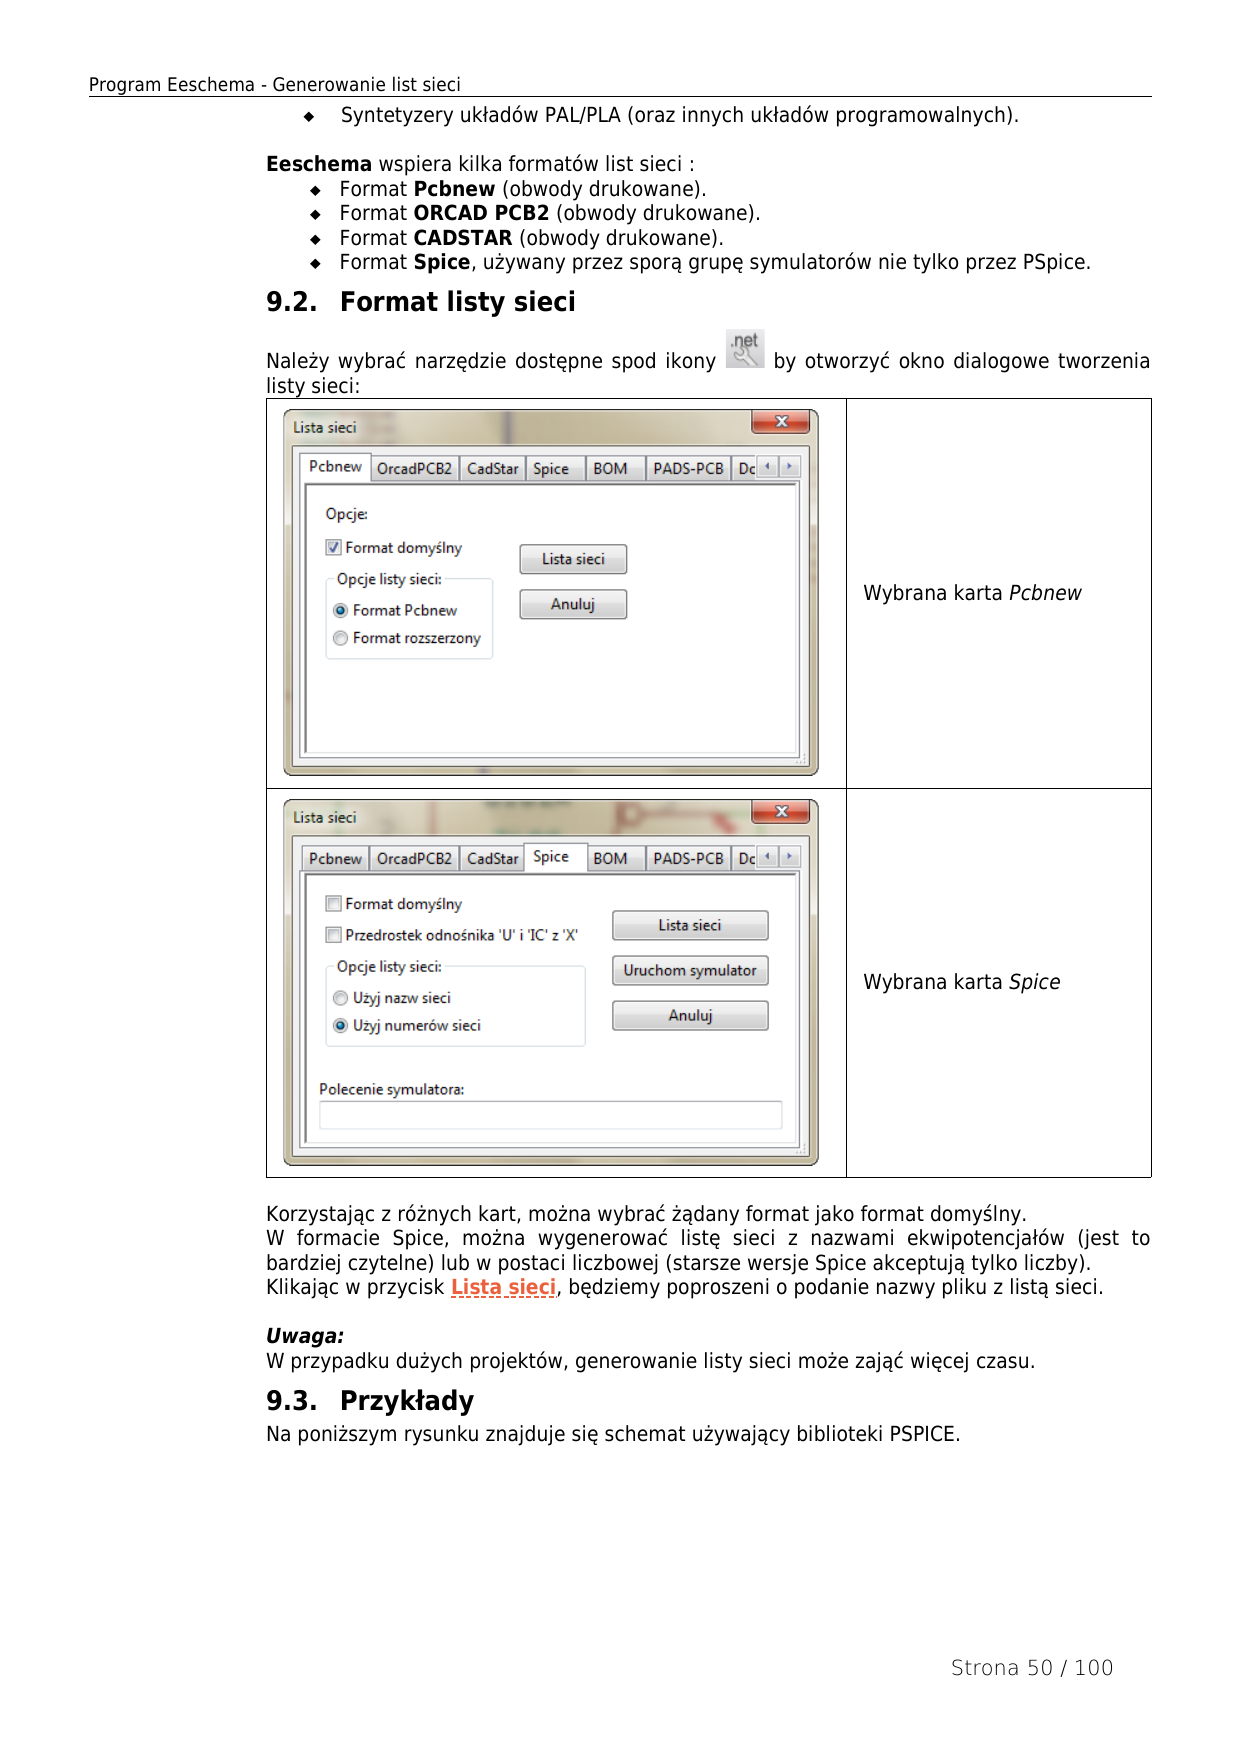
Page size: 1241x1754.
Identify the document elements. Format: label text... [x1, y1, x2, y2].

table_header [267, 399, 846, 788]
table_cell [267, 789, 846, 1177]
text W przypadku dużych projektów, generowanie listy sieci może zająć więcej czasu. [266, 1349, 1152, 1373]
table_cell Wybrana karta Spice [847, 789, 1151, 1177]
table_header Wybrana karta Pcbnew [847, 399, 1151, 788]
list Format Pcbnew (obwody drukowane). [310, 177, 1152, 201]
picture [283, 409, 819, 776]
text W formacie Spice, można wygenerować listę sieci z nazwami ekwipotencjałów (jest to bardziej czytelne) lub w postaci liczbowej (starsze wersje Spice akceptują tylko liczby). [266, 1226, 1152, 1275]
picture [725, 329, 765, 368]
picture [283, 799, 819, 1166]
text Na poniższym rysunku znajduje się schemat używający biblioteki PSPICE. [266, 1422, 1152, 1447]
list Format Spice, używany przez sporą grupę symulatorów nie tylko przez PSpice. [310, 250, 1152, 275]
text Korzystając z różnych kart, można wybrać żądany format jako format domyślny. [266, 1202, 1152, 1226]
list Syntetyzery układów PAL/PLA (oraz innych układów programowalnych). [303, 103, 1152, 128]
list Format ORCAD PCB2 (obwody drukowane). [310, 201, 1152, 226]
text Eeschema wspiera kilka formatów list sieci : [266, 152, 1152, 177]
subtitle Przykłady [266, 1385, 1152, 1416]
text Klikając w przycisk Lista sieci, będziemy poproszeni o podanie nazwy pliku z listą sieci. [266, 1275, 1152, 1300]
text Należy wybrać narzędzie dostępne spod ikony by otworzyć okno dialogowe tworzenia listy sieci: [266, 324, 1152, 398]
list Format CADSTAR (obwody drukowane). [310, 226, 1152, 250]
text Uwaga: [266, 1324, 1152, 1349]
subtitle Format listy sieci [266, 286, 1152, 318]
